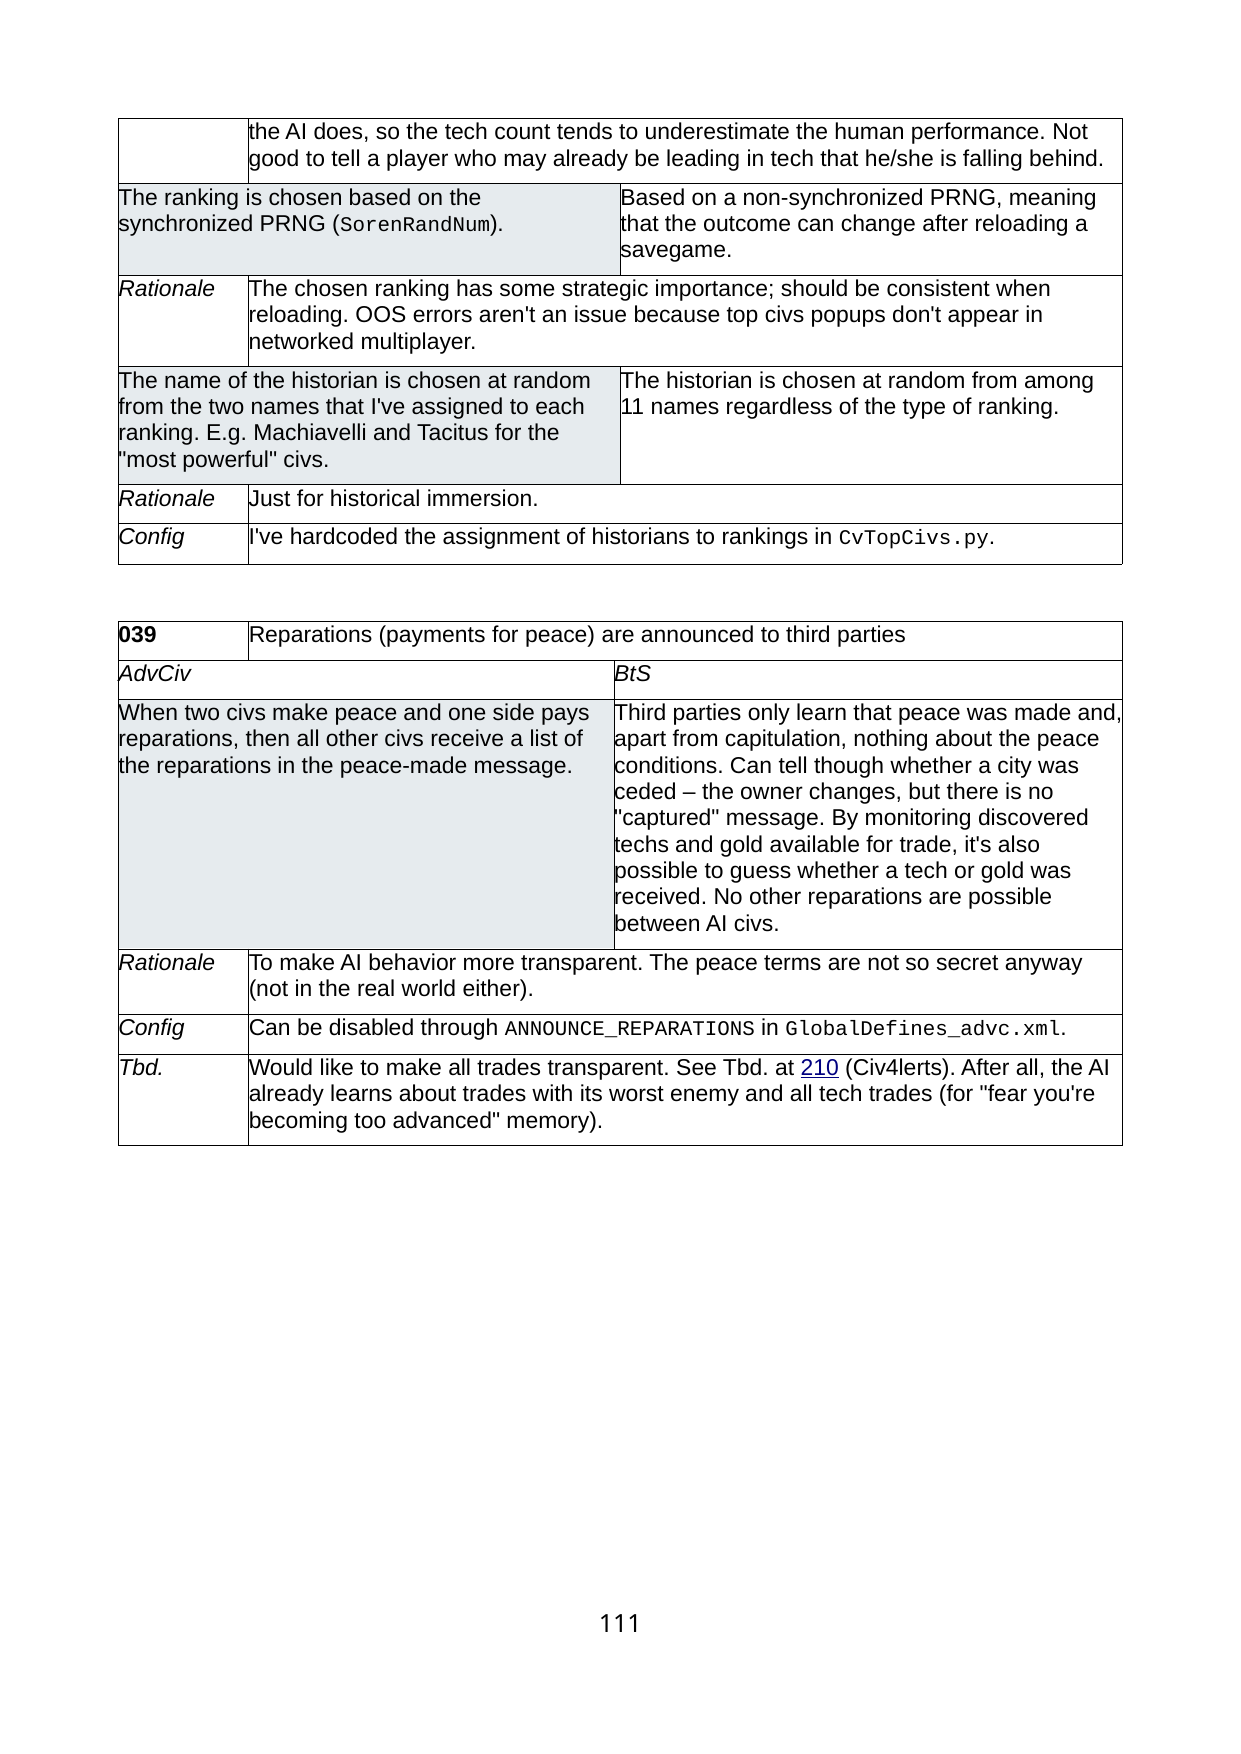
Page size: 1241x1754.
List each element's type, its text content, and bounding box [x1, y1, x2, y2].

table_cell Rationale [119, 276, 248, 366]
table_cell Just for historical immersion. [249, 485, 1122, 523]
table_cell Config [119, 1015, 248, 1054]
table_cell BtS [615, 661, 1122, 699]
table_cell AdvCiv [119, 661, 614, 699]
table_cell [119, 119, 248, 183]
table_header Reparations (payments for peace) are announced to third parties [249, 622, 1122, 660]
table_cell When two civs make peace and one side pays reparations, then all other civs receive a list of the reparations in the peace-made message. [119, 700, 614, 948]
table_cell Based on a non-synchronized PRNG, meaning that the outcome can change after reloading a savegame. [621, 184, 1122, 275]
table_cell the AI does, so the tech count tends to underestimate the human performance. Not good to tell a player who may already be leading in tech that he/she is falling behind. [249, 119, 1122, 183]
table_cell The name of the historian is chosen at random from the two names that I've assigned to each ranking. E.g. Machiavelli and Tacitus for the "most powerful" civs. [119, 367, 620, 484]
table_cell I've hardcoded the assignment of historians to rankings in CvTopCivs.py. [249, 524, 1122, 563]
table_cell Config [119, 524, 248, 563]
table_cell Tbd. [119, 1055, 248, 1145]
table_cell Third parties only learn that peace was made and, apart from capitulation, nothing about the peace conditions. Can tell though whether a city was ceded – the owner changes, but there is no "captured" message. By monitoring discovered techs and gold available for trade, it's also possible to guess whether a tech or gold was received. No other reparations are possible between AI civs. [615, 700, 1122, 948]
table_cell The ranking is chosen based on the synchronized PRNG (SorenRandNum). [119, 184, 620, 275]
table_cell Rationale [119, 950, 248, 1014]
table_header 039 [119, 622, 248, 660]
table_cell To make AI behavior more transparent. The peace terms are not so secret anyway (not in the real world either). [249, 950, 1122, 1014]
table_cell Would like to make all trades transparent. See Tbd. at 210 (Civ4lerts). After all, the AI already learns about trades with its worst enemy and all tech trades (for "fear you're becoming too advanced" memory). [249, 1055, 1122, 1145]
table_cell Rationale [119, 485, 248, 523]
table_cell The historian is chosen at random from among 11 names regardless of the type of ranking. [621, 367, 1122, 484]
table_cell Can be disabled through ANNOUNCE_REPARATIONS in GlobalDefines_advc.xml. [249, 1015, 1122, 1054]
table_cell The chosen ranking has some strategic importance; should be consistent when reloading. OOS errors aren't an issue because top civs popups don't appear in networked multiplayer. [249, 276, 1122, 366]
